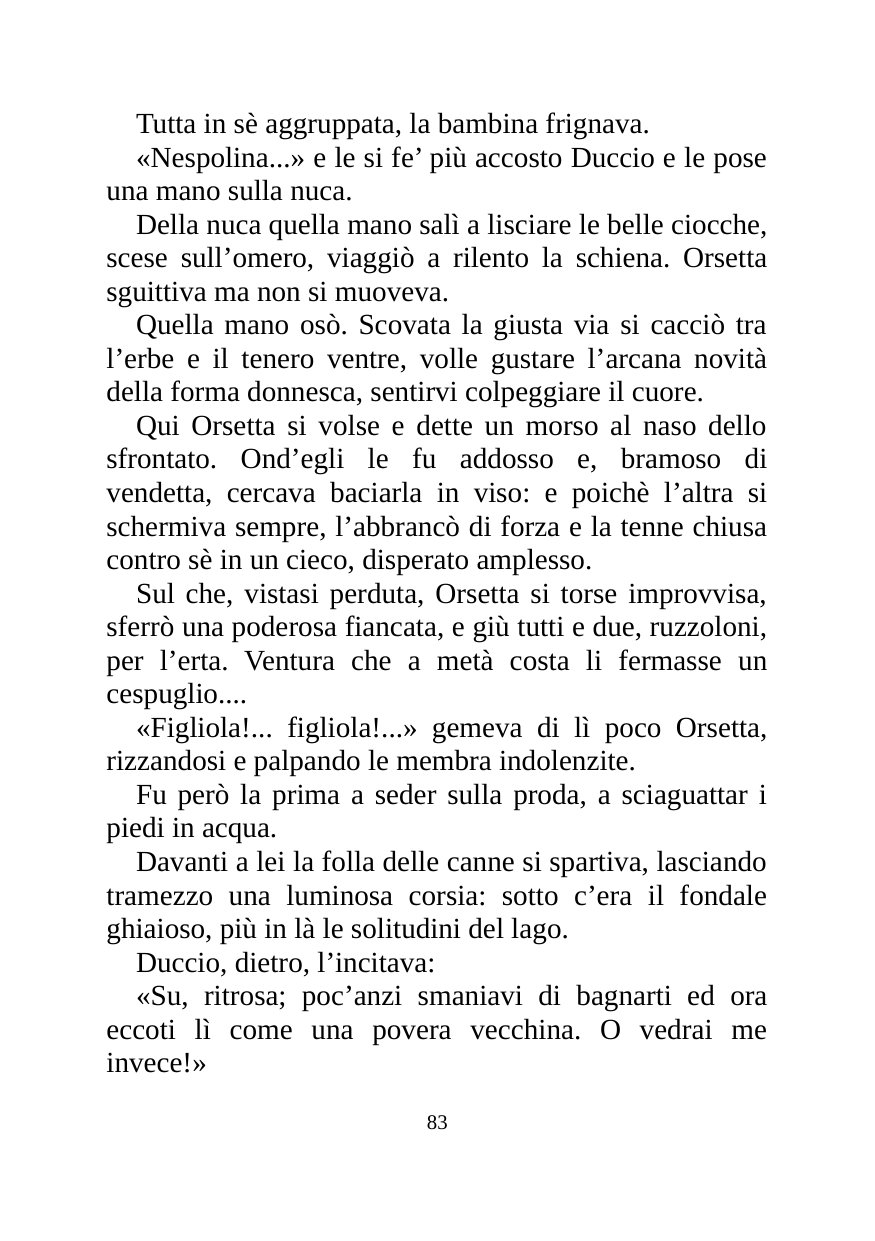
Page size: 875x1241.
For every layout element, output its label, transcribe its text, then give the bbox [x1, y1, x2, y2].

text «Figliola!... figliola!...» gemeva di lì poco Orsetta, rizzandosi e palpando le membra indolenzite. [106, 710, 768, 777]
text Quella mano osò. Scovata la giusta via si cacciò tra l’erbe e il tenero ventre, volle gustare l’arcana novità della forma donnesca, sentirvi colpeggiare il cuore. [106, 307, 768, 408]
text Sul che, vistasi perduta, Orsetta si torse improvvisa, sferrò una poderosa fiancata, e giù tutti e due, ruzzoloni, per l’erta. Ventura che a metà costa li fermasse un cespuglio.... [106, 576, 768, 710]
text Davanti a lei la folla delle canne si spartiva, lasciando tramezzo una luminosa corsia: sotto c’era il fondale ghiaioso, più in là le solitudini del lago. [106, 844, 768, 945]
text «Nespolina...» e le si fe’ più accosto Duccio e le pose una mano sulla nuca. [106, 140, 768, 207]
text «Su, ritrosa; poc’anzi smaniavi di bagnarti ed ora eccoti lì come una povera vecchina. O vedrai me invece!» [106, 978, 768, 1079]
text Fu però la prima a seder sulla proda, a sciaguattar i piedi in acqua. [106, 777, 768, 844]
text Duccio, dietro, l’incitava: [106, 945, 768, 978]
text Qui Orsetta si volse e dette un morso al naso dello sfrontato. Ond’egli le fu addosso e, bramoso di vendetta, cercava baciarla in viso: e poichè l’altra si schermiva sempre, l’abbrancò di forza e la tenne chiusa contro sè in un cieco, disperato amplesso. [106, 408, 768, 576]
text Della nuca quella mano salì a lisciare le belle ciocche, scese sull’omero, viaggiò a rilento la schiena. Orsetta sguittiva ma non si muoveva. [106, 207, 768, 307]
text Tutta in sè aggruppata, la bambina frignava. [106, 106, 768, 140]
